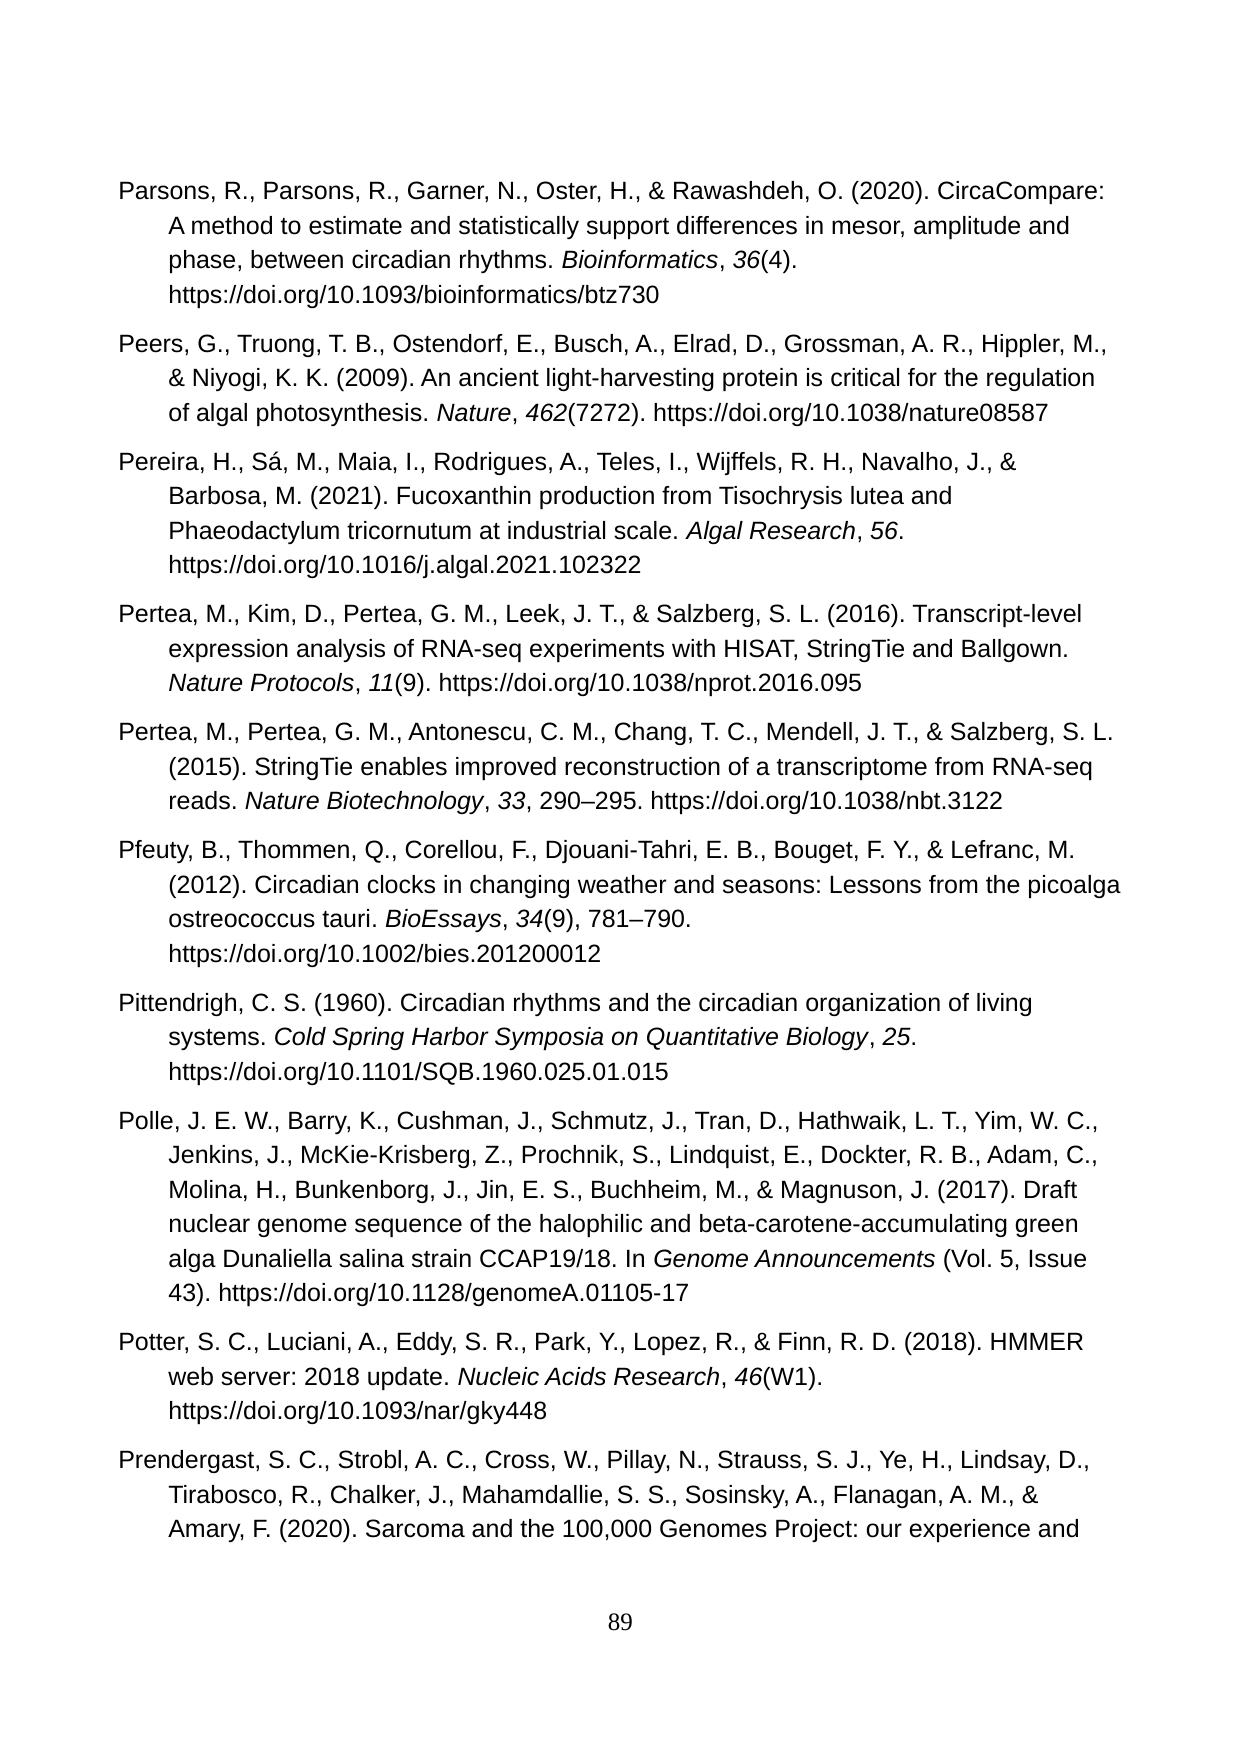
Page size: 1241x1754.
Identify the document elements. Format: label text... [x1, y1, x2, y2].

text Pertea, M., Pertea, G. M., Antonescu, C. M., Chang, T. C., Mendell, J. T., & Salzberg, S. L. (2015). StringTie enables improved reconstruction of a transcriptome from RNA-seq reads. Nature Biotechnology, 33, 290–295. https://doi.org/10.1038/nbt.3122 [118, 717, 1122, 815]
text Pereira, H., Sá, M., Maia, I., Rodrigues, A., Teles, I., Wijffels, R. H., Navalho, J., & Barbosa, M. (2021). Fucoxanthin production from Tisochrysis lutea and Phaeodactylum tricornutum at industrial scale. Algal Research, 56. https://doi.org/10.1016/j.algal.2021.102322 [118, 447, 1122, 579]
text Pfeuty, B., Thommen, Q., Corellou, F., Djouani-Tahri, E. B., Bouget, F. Y., & Lefranc, M. (2012). Circadian clocks in changing weather and seasons: Lessons from the picoalga ostreococcus tauri. BioEssays, 34(9), 781–790. https://doi.org/10.1002/bies.201200012 [118, 835, 1122, 968]
text Pittendrigh, C. S. (1960). Circadian rhythms and the circadian organization of living systems. Cold Spring Harbor Symposia on Quantitative Biology, 25. https://doi.org/10.1101/SQB.1960.025.01.015 [118, 988, 1122, 1086]
text Pertea, M., Kim, D., Pertea, G. M., Leek, J. T., & Salzberg, S. L. (2016). Transcript-level expression analysis of RNA-seq experiments with HISAT, StringTie and Ballgown. Nature Protocols, 11(9). https://doi.org/10.1038/nprot.2016.095 [118, 599, 1122, 697]
text Potter, S. C., Luciani, A., Eddy, S. R., Park, Y., Lopez, R., & Finn, R. D. (2018). HMMER web server: 2018 update. Nucleic Acids Research, 46(W1). https://doi.org/10.1093/nar/gky448 [118, 1327, 1122, 1425]
text Prendergast, S. C., Strobl, A. C., Cross, W., Pillay, N., Strauss, S. J., Ye, H., Lindsay, D., Tirabosco, R., Chalker, J., Mahamdallie, S. S., Sosinsky, A., Flanagan, A. M., & Amary, F. (2020). Sarcoma and the 100,000 Genomes Project: our experience and [118, 1445, 1122, 1543]
text Peers, G., Truong, T. B., Ostendorf, E., Busch, A., Elrad, D., Grossman, A. R., Hippler, M., & Niyogi, K. K. (2009). An ancient light-harvesting protein is critical for the regulation of algal photosynthesis. Nature, 462(7272). https://doi.org/10.1038/nature08587 [118, 329, 1122, 427]
text Parsons, R., Parsons, R., Garner, N., Oster, H., & Rawashdeh, O. (2020). CircaCompare: A method to estimate and statistically support differences in mesor, amplitude and phase, between circadian rhythms. Bioinformatics, 36(4). https://doi.org/10.1093/bioinformatics/btz730 [118, 176, 1122, 308]
text Polle, J. E. W., Barry, K., Cushman, J., Schmutz, J., Tran, D., Hathwaik, L. T., Yim, W. C., Jenkins, J., McKie-Krisberg, Z., Prochnik, S., Lindquist, E., Dockter, R. B., Adam, C., Molina, H., Bunkenborg, J., Jin, E. S., Buchheim, M., & Magnuson, J. (2017). Draft nuclear genome sequence of the halophilic and beta-carotene-accumulating green alga Dunaliella salina strain CCAP19/18. In Genome Announcements (Vol. 5, Issue 43). https://doi.org/10.1128/genomeA.01105-17 [118, 1106, 1122, 1307]
